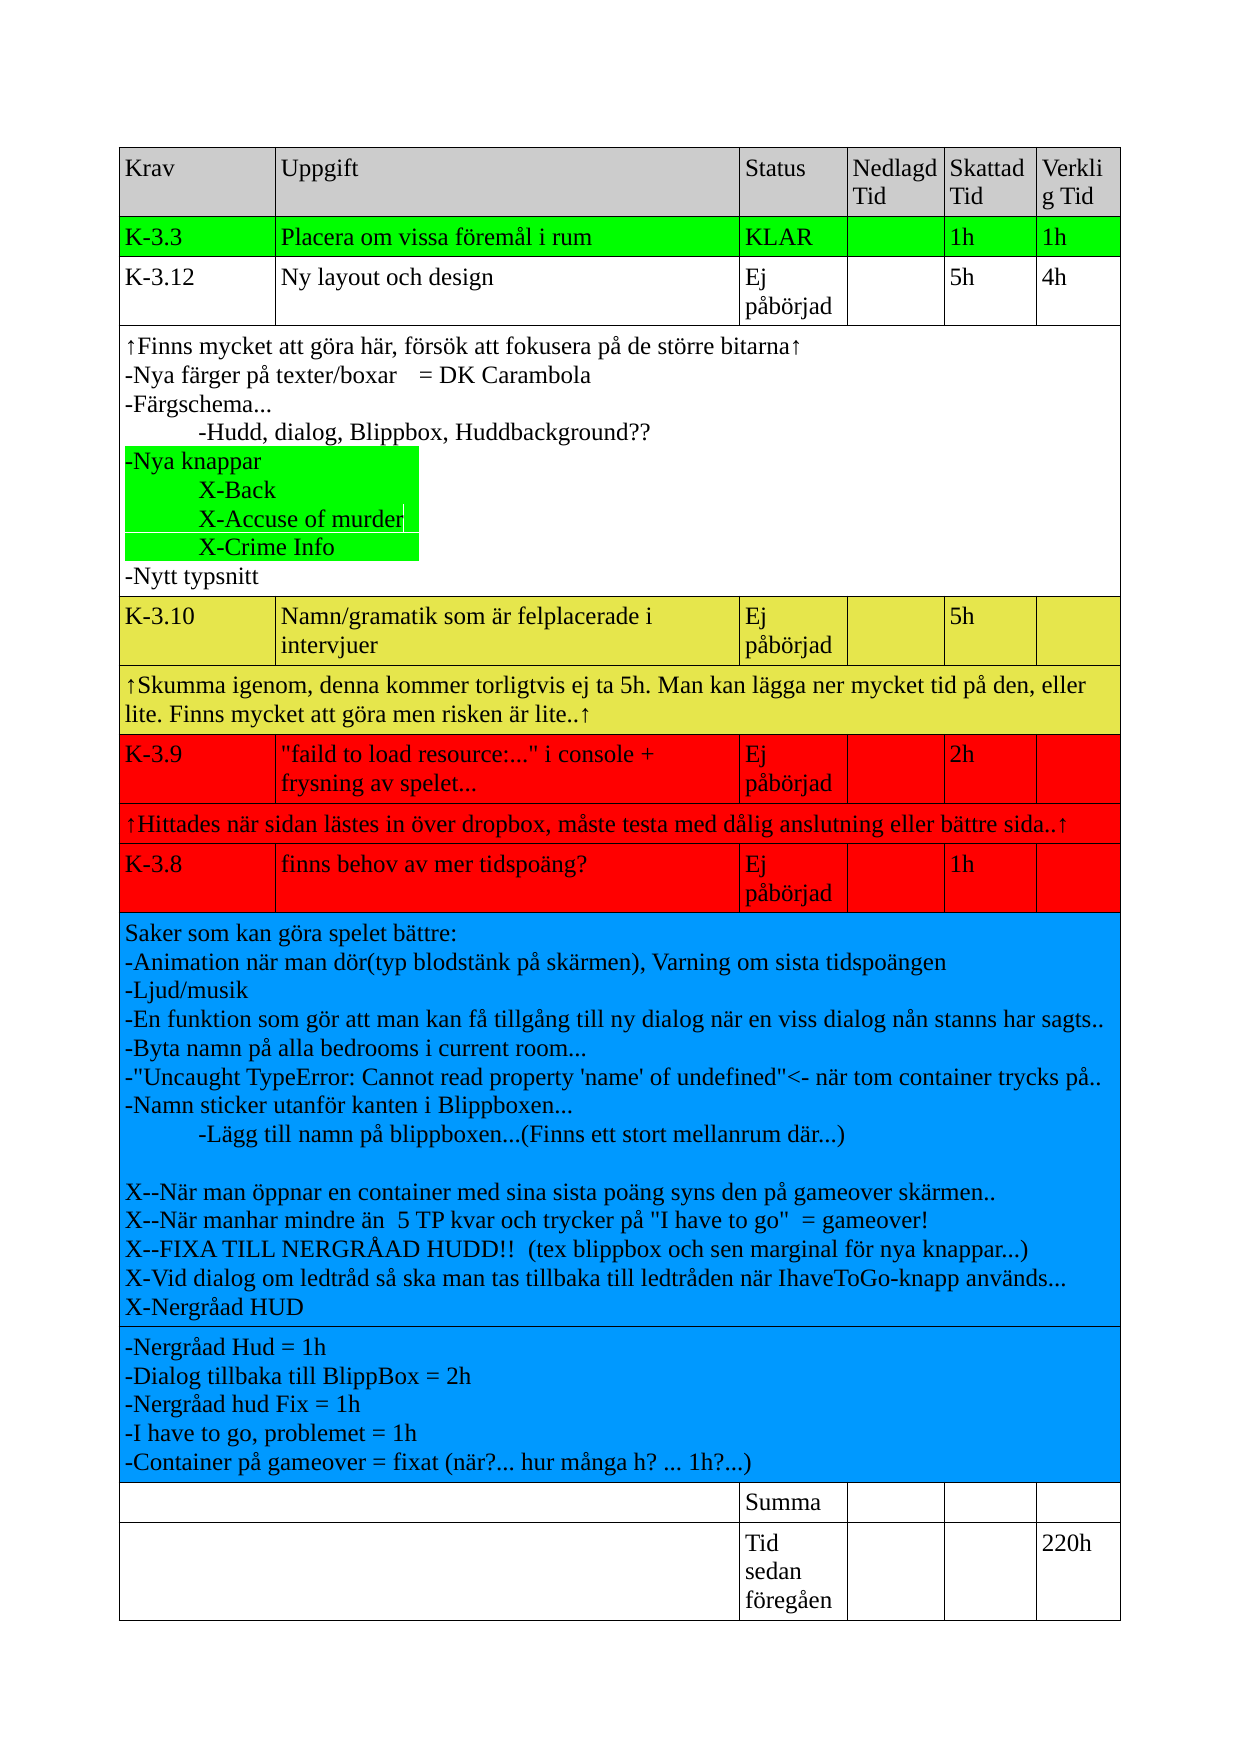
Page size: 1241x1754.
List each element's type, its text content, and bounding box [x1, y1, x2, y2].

table_cell 220h [1037, 1523, 1120, 1620]
table_cell [848, 735, 944, 803]
table_cell -Nergråad Hud = 1h -Dialog tillbaka till BlippBox = 2h -Nergråad hud Fix = 1h -I have to go, problemet = 1h -Container på gameover = fixat (när?... hur många h? ... 1h?...) [120, 1327, 1120, 1482]
table_cell 1h [945, 217, 1036, 256]
table_cell [848, 844, 944, 912]
table_cell [848, 257, 944, 325]
table_cell [848, 1523, 944, 1620]
table_cell KLAR [740, 217, 847, 256]
table_cell [848, 1483, 944, 1522]
table_cell Saker som kan göra spelet bättre: -Animation när man dör(typ blodstänk på skärmen), Varning om sista tidspoängen -Ljud/musik -En funktion som gör att man kan få tillgång till ny dialog när en viss dialog nån stanns har sagts.. -Byta namn på alla bedrooms i current room... -"Uncaught TypeError: Cannot read property 'name' of undefined"<- när tom container trycks på.. -Namn sticker utanför kanten i Blippboxen... -Lägg till namn på blippboxen...(Finns ett stort mellanrum där...) X--När man öppnar en container med sina sista poäng syns den på gameover skärmen.. X--När manhar mindre än 5 TP kvar och trycker på "I have to go" = gameover! X--FIXA TILL NERGRÅAD HUDD!! (tex blippbox och sen marginal för nya knappar...) X-Vid dialog om ledtråd så ska man tas tillbaka till ledtråden när IhaveToGo-knapp används... X-Nergråad HUD [120, 913, 1120, 1326]
table_cell [1037, 735, 1120, 803]
table_cell K-3.9 [120, 735, 275, 803]
table_cell 5h [945, 597, 1036, 665]
table_cell [848, 597, 944, 665]
table_cell K-3.3 [120, 217, 275, 256]
table_cell ↑Hittades när sidan lästes in över dropbox, måste testa med dålig anslutning eller bättre sida..↑ [120, 804, 1120, 843]
table_cell Summa [740, 1483, 847, 1522]
table_cell Ej påbörjad [740, 597, 847, 665]
table_cell Ej påbörjad [740, 735, 847, 803]
table_cell Tid sedan föregåen [740, 1523, 847, 1620]
table_cell Ej påbörjad [740, 844, 847, 912]
table_cell Placera om vissa föremål i rum [276, 217, 739, 256]
table_header Uppgift [276, 148, 739, 216]
table_cell 2h [945, 735, 1036, 803]
table_cell [945, 1483, 1036, 1522]
table_header Status [740, 148, 847, 216]
table_cell [945, 1523, 1036, 1620]
table_cell K-3.8 [120, 844, 275, 912]
table_cell [120, 1483, 739, 1522]
table_cell 5h [945, 257, 1036, 325]
table_cell "faild to load resource:..." i console + frysning av spelet... [276, 735, 739, 803]
table_cell ↑Skumma igenom, denna kommer torligtvis ej ta 5h. Man kan lägga ner mycket tid på den, eller lite. Finns mycket att göra men risken är lite..↑ [120, 666, 1120, 734]
table_cell 1h [1037, 217, 1120, 256]
table_cell [120, 1523, 739, 1620]
table_cell Ej påbörjad [740, 257, 847, 325]
table_cell [1037, 844, 1120, 912]
table_header Verklig Tid [1037, 148, 1120, 216]
table_cell K-3.10 [120, 597, 275, 665]
table_cell 4h [1037, 257, 1120, 325]
table_header Krav [120, 148, 275, 216]
table_cell ↑Finns mycket att göra här, försök att fokusera på de större bitarna↑ -Nya färger på texter/boxar = DK Carambola -Färgschema... -Hudd, dialog, Blippbox, Huddbackground?? -Nya knappar X-Back X-Accuse of murder X-Crime Info -Nytt typsnitt [120, 326, 1120, 596]
table_cell [848, 217, 944, 256]
table_cell [1037, 597, 1120, 665]
table_cell K-3.12 [120, 257, 275, 325]
table_cell 1h [945, 844, 1036, 912]
table_cell finns behov av mer tidspoäng? [276, 844, 739, 912]
table_header Nedlagd Tid [848, 148, 944, 216]
table_cell [1037, 1483, 1120, 1522]
table_cell Ny layout och design [276, 257, 739, 325]
table_header Skattad Tid [945, 148, 1036, 216]
table_cell Namn/gramatik som är felplacerade i intervjuer [276, 597, 739, 665]
